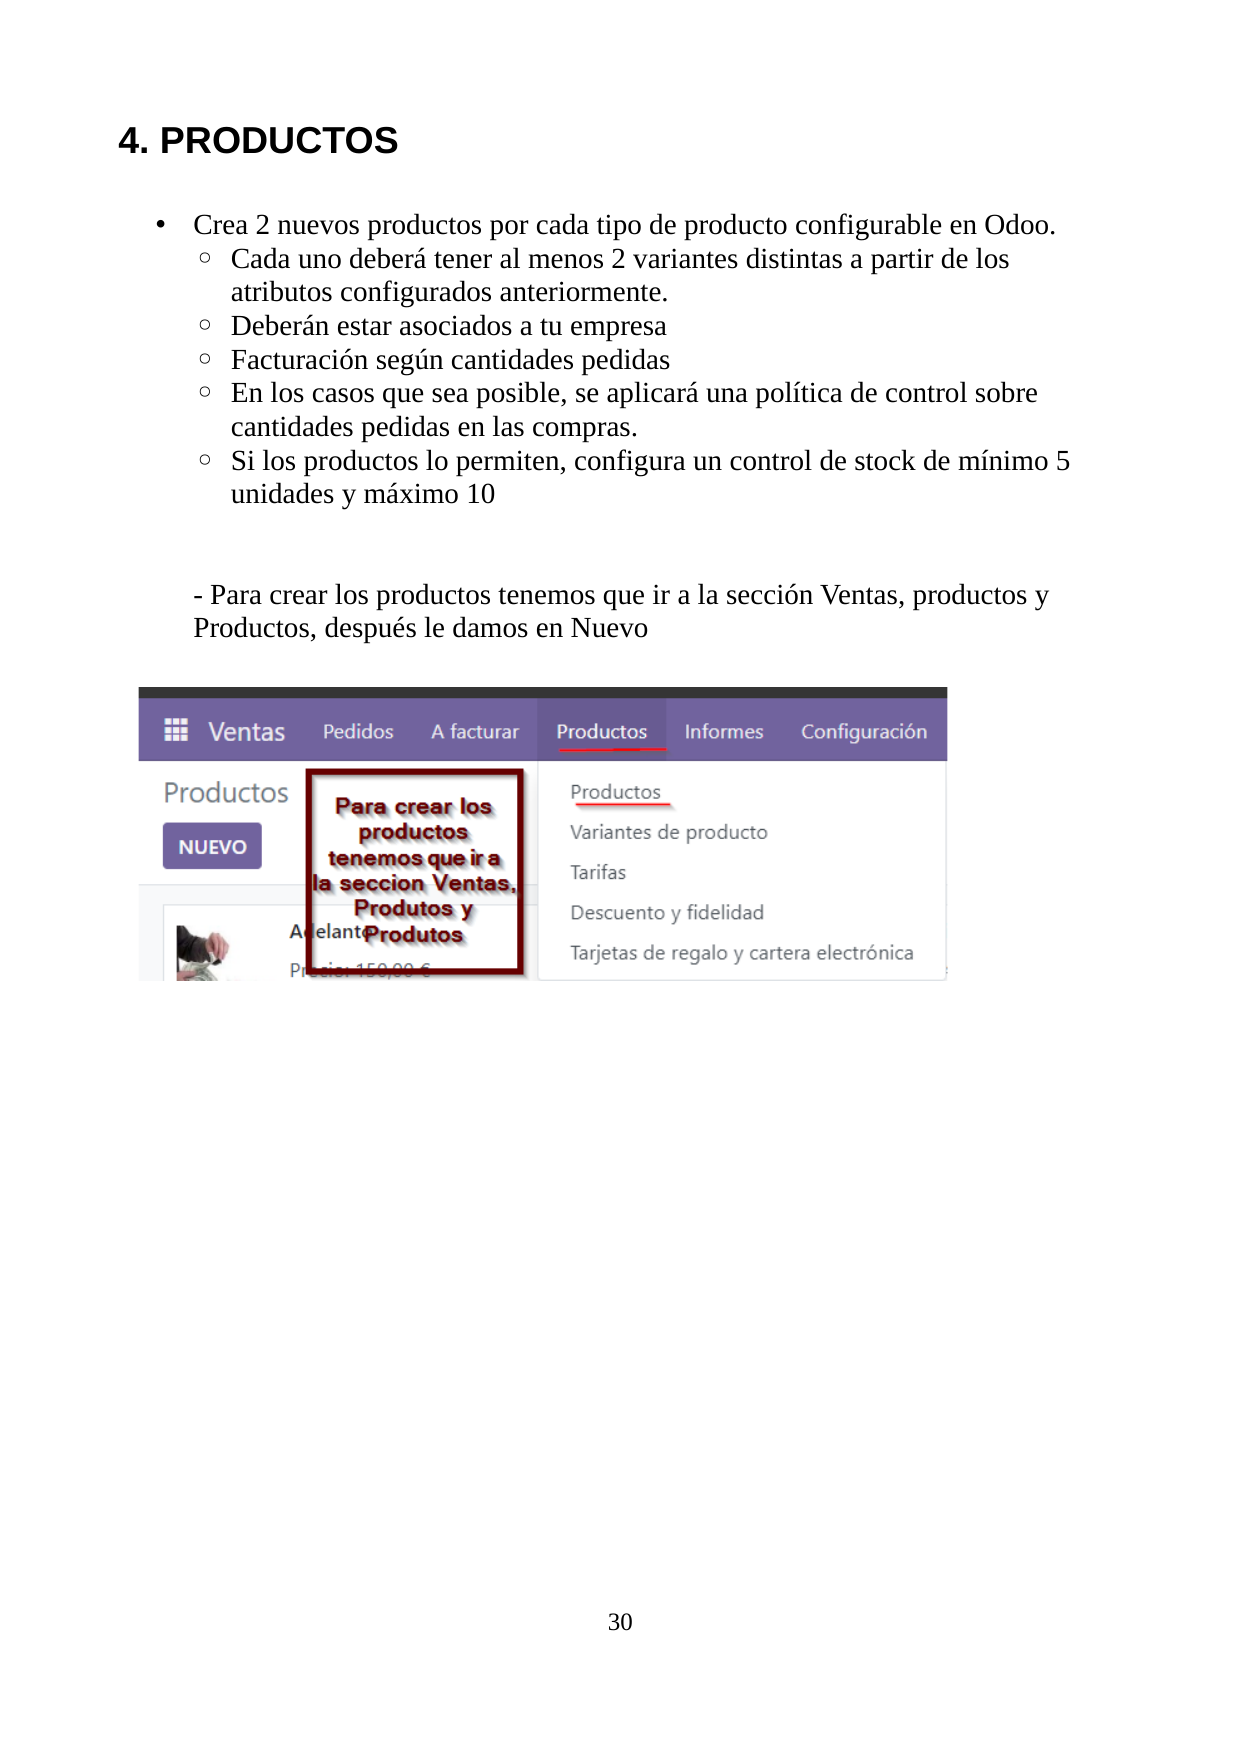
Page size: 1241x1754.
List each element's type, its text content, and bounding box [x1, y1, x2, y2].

list unidades y máximo 10 [193, 476, 1122, 510]
list - Para crear los productos tenemos que ir a la sección Ventas, productos y Productos, después le damos en Nuevo [156, 577, 1122, 644]
list Facturación según cantidades pedidas [193, 342, 1122, 375]
list Cada uno deberá tener al menos 2 variantes distintas a partir de los [193, 241, 1122, 274]
list Si los productos lo permiten, configura un control de stock de mínimo 5 [193, 443, 1122, 476]
list cantidades pedidas en las compras. [193, 409, 1122, 443]
subtitle 4. PRODUCTOS [118, 118, 1122, 161]
list Deberán estar asociados a tu empresa [193, 308, 1122, 342]
picture [138, 687, 948, 981]
list En los casos que sea posible, se aplicará una política de control sobre [193, 375, 1122, 409]
list atributos configurados anteriormente. [193, 274, 1122, 308]
list Crea 2 nuevos productos por cada tipo de producto configurable en Odoo. [156, 207, 1122, 241]
